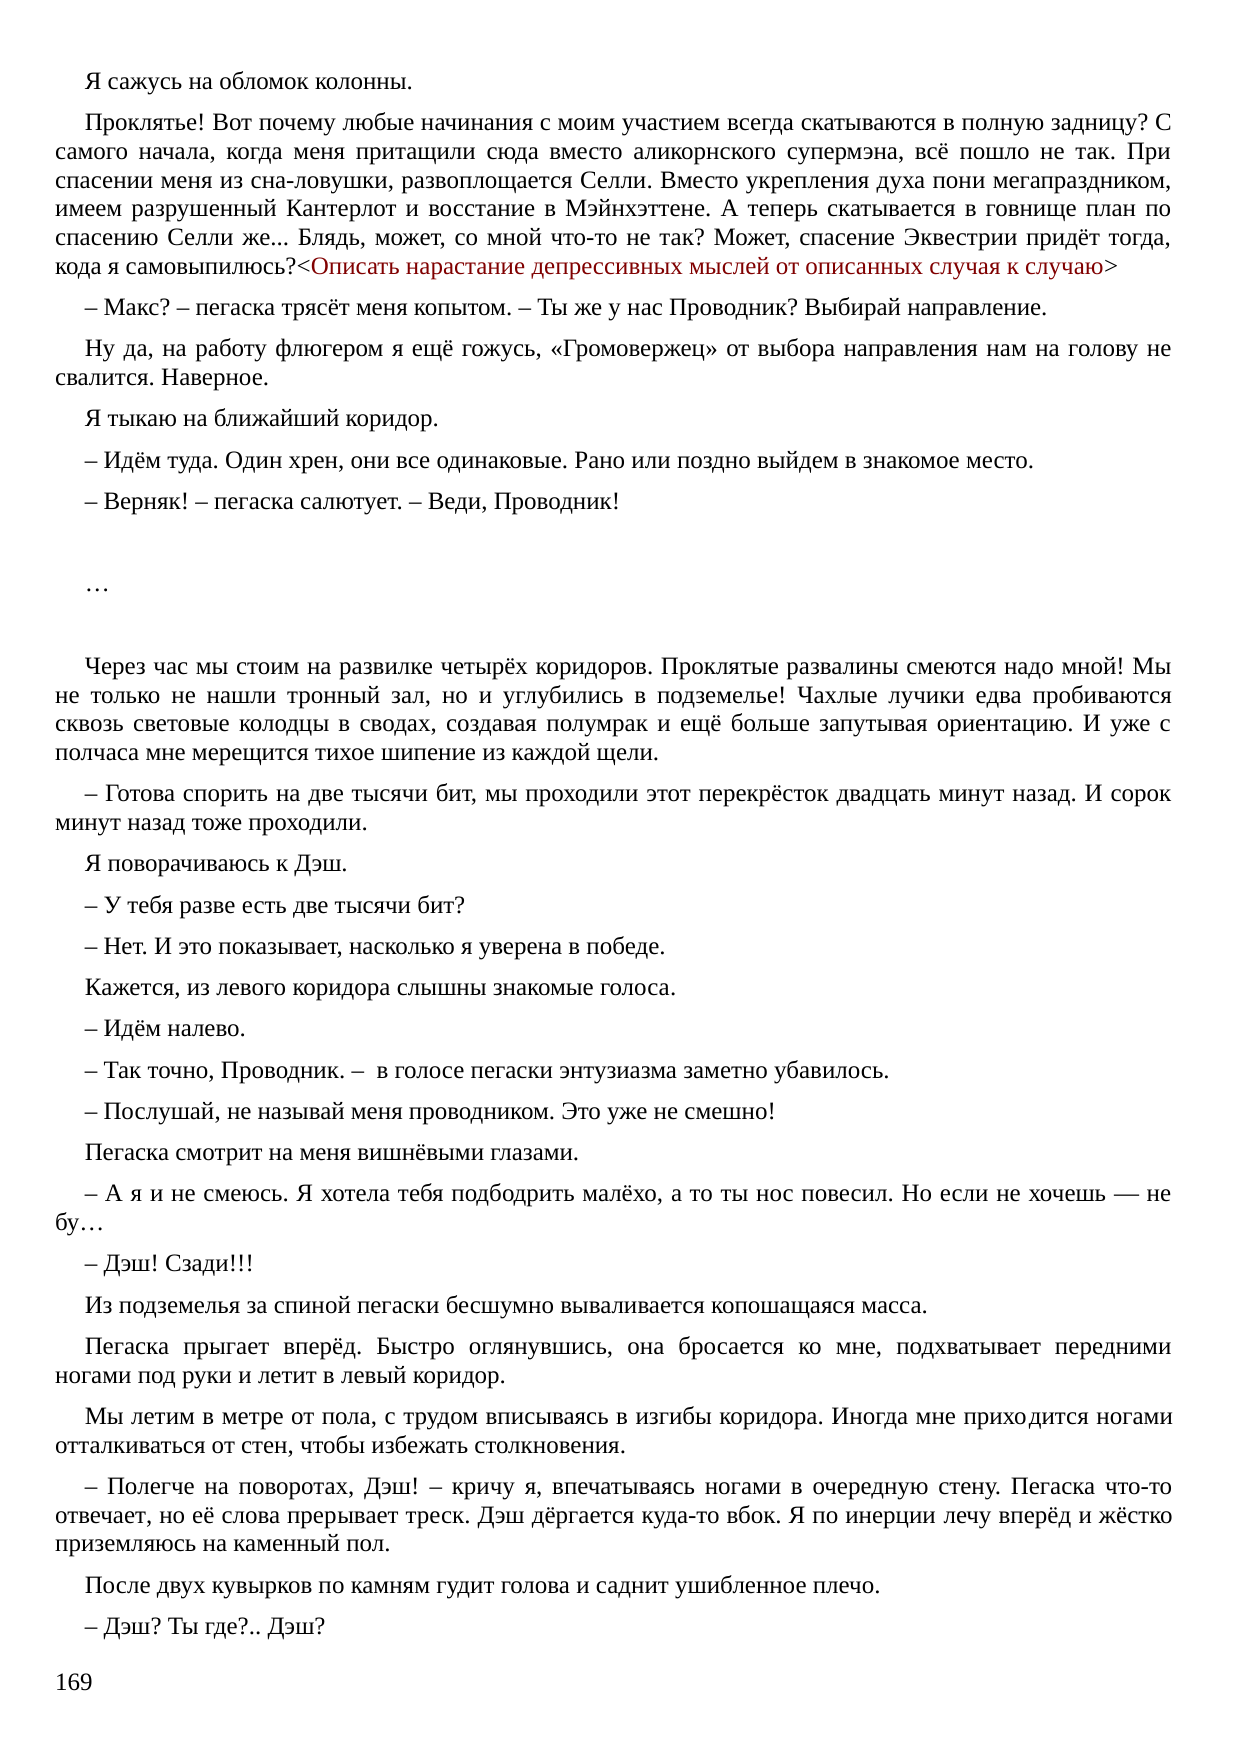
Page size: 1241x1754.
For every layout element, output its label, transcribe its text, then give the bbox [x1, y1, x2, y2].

text – У тебя разве есть две тысячи бит? [55, 890, 1173, 918]
text – Верняк! – пегаска салютует. – Веди, Проводник! [55, 486, 1173, 515]
text – Полегче на поворотах, Дэш! – кричу я, впечатываясь ногами в очередную стену. Пегаска что-то отвечает, но её слова прерывает треск. Дэш дёргается куда-то вбок. Я по инерции лечу вперёд и жёстко приземляюсь на каменный пол. [55, 1471, 1173, 1557]
text – Нет. И это показывает, насколько я уверена в победе. [55, 931, 1173, 960]
text Через час мы стоим на развилке четырёх коридоров. Проклятые развалины смеются надо мной! Мы не только не нашли тронный зал, но и углубились в подземелье! Чахлые лучики едва пробиваются сквозь световые колодцы в сводах, создавая полумрак и ещё больше запутывая ориентацию. И уже с полчаса мне мерещится тихое шипение из каждой щели. [55, 651, 1173, 766]
text Пегаска прыгает вперёд. Быстро оглянувшись, она бросается ко мне, подхватывает передними ногами под руки и летит в левый коридор. [55, 1331, 1173, 1388]
text Я поворачиваюсь к Дэш. [55, 848, 1173, 877]
text – Идём налево. [55, 1013, 1173, 1042]
text Мы летим в метре от пола, с трудом вписываясь в изгибы коридора. Иногда мне приходится ногами отталкиваться от стен, чтобы избежать столкновения. [55, 1401, 1173, 1458]
text – А я и не смеюсь. Я хотела тебя подбодрить малёхо, а то ты нос повесил. Но если не хочешь — не бу… [55, 1178, 1173, 1236]
text Из подземелья за спиной пегаски бесшумно вываливается копошащаяся масса. [55, 1290, 1173, 1318]
text Проклятье! Вот почему любые начинания с моим участием всегда скатываются в полную задницу? С самого начала, когда меня притащили сюда вместо аликорнского супермэна, всё пошло не так. При спасении меня из сна-ловушки, развоплощается Селли. Вместо укрепления духа пони мегапраздником, имеем разрушенный Кантерлот и восстание в Мэйнхэттене. А теперь скатывается в говнище план по спасению Селли же... Блядь, может, со мной что-то не так? Может, спасение Эквестрии придёт тогда, кода я самовыпилюсь?<Описать нарастание депрессивных мыслей от описанных случая к случаю> [55, 107, 1173, 280]
text – Дэш? Ты где?.. Дэш? [55, 1611, 1173, 1640]
text Ну да, на работу флюгером я ещё гожусь, «Громовержец» от выбора направления нам на голову не свалится. Наверное. [55, 333, 1173, 391]
text – Так точно, Проводник. – в голосе пегаски энтузиазма заметно убавилось. [55, 1055, 1173, 1083]
text … [55, 568, 1173, 597]
text – Дэш! Сзади!!! [55, 1248, 1173, 1277]
text – Послушай, не называй меня проводником. Это уже не смешно! [55, 1096, 1173, 1125]
text После двух кувырков по камням гудит голова и саднит ушибленное плечо. [55, 1570, 1173, 1598]
text Пегаска смотрит на меня вишнёвыми глазами. [55, 1137, 1173, 1166]
text Я тыкаю на ближайший коридор. [55, 403, 1173, 432]
text – Макс? – пегаска трясёт меня копытом. – Ты же у нас Проводник? Выбирай направление. [55, 292, 1173, 321]
text – Идём туда. Один хрен, они все одинаковые. Рано или поздно выйдем в знакомое место. [55, 445, 1173, 473]
text Кажется, из левого коридора слышны знакомые голоса. [55, 972, 1173, 1001]
text Я сажусь на обломок колонны. [55, 66, 1173, 95]
text – Готова спорить на две тысячи бит, мы проходили этот перекрёсток двадцать минут назад. И сорок минут назад тоже проходили. [55, 778, 1173, 836]
